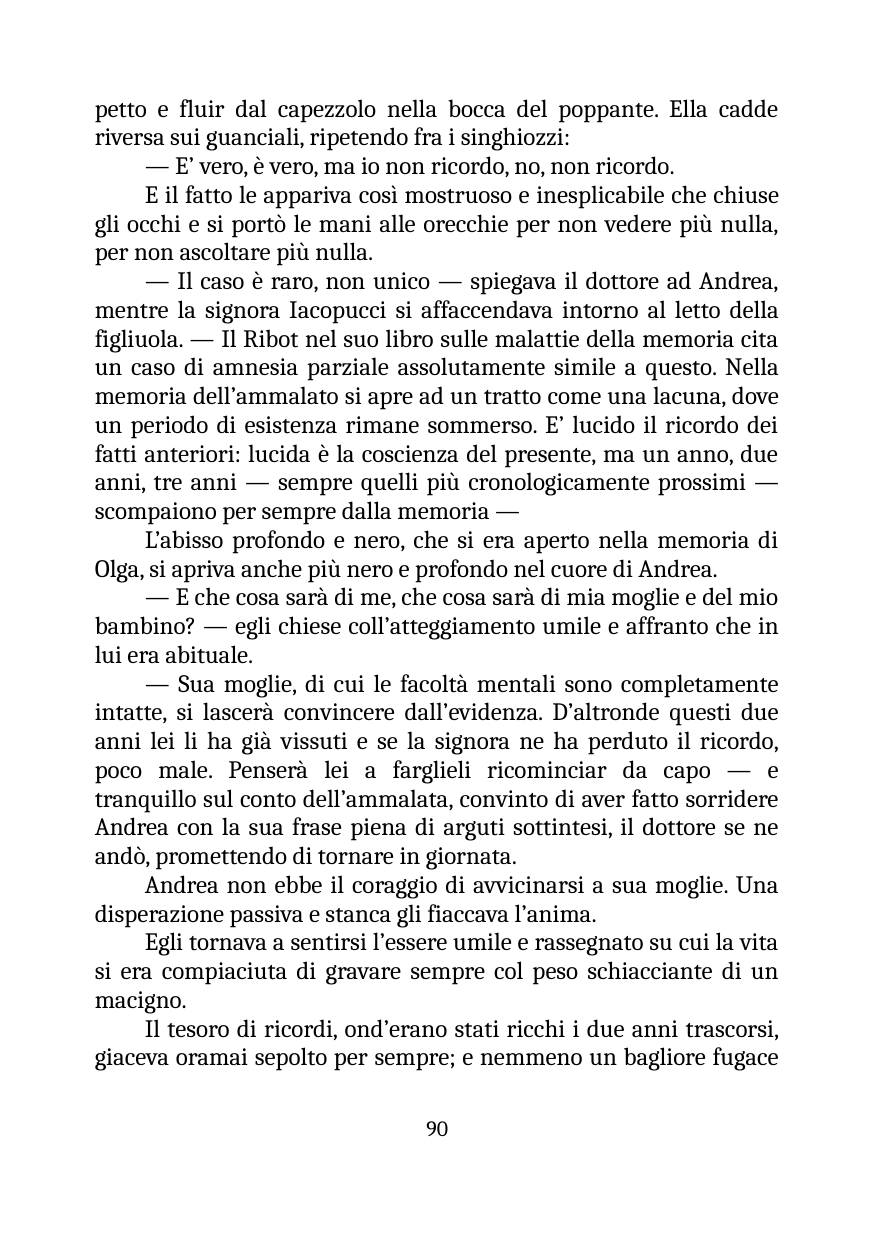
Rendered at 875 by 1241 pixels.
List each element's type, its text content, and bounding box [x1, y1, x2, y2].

text — Sua moglie, di cui le facoltà mentali sono completamente intatte, si lascerà convincere dall’evidenza. D’altronde questi due anni lei li ha già vissuti e se la signora ne ha perduto il ricordo, poco male. Penserà lei a farglieli ricominciar da capo — e tranquillo sul conto dell’ammalata, convinto di aver fatto sorridere Andrea con la sua frase piena di arguti sottintesi, il dottore se ne andò, promettendo di tornare in giornata. [94, 669, 779, 871]
text — Il caso è raro, non unico — spiegava il dottore ad Andrea, mentre la signora Iacopucci si affaccendava intorno al letto della figliuola. — Il Ribot nel suo libro sulle malattie della memoria cita un caso di amnesia parziale assolutamente simile a questo. Nella memoria dell’ammalato si apre ad un tratto come una lacuna, dove un periodo di esistenza rimane sommerso. E’ lucido il ricordo dei fatti anteriori: lucida è la coscienza del presente, ma un anno, due anni, tre anni — sempre quelli più cronologicamente prossimi — scompaiono per sempre dalla memoria — [94, 267, 779, 526]
text — E che cosa sarà di me, che cosa sarà di mia moglie e del mio bambino? — egli chiese coll’atteggiamento umile e affranto che in lui era abituale. [94, 583, 779, 669]
text Andrea non ebbe il coraggio di avvicinarsi a sua moglie. Una disperazione passiva e stanca gli fiaccava l’anima. [94, 871, 779, 928]
text L’abisso profondo e nero, che si era aperto nella memoria di Olga, si apriva anche più nero e profondo nel cuore di Andrea. [94, 526, 779, 583]
text E il fatto le appariva così mostruoso e inesplicabile che chiuse gli occhi e si portò le mani alle orecchie per non vedere più nulla, per non ascoltare più nulla. [94, 181, 779, 267]
text — E’ vero, è vero, ma io non ricordo, no, non ricordo. [94, 152, 779, 181]
text Egli tornava a sentirsi l’essere umile e rassegnato su cui la vita si era compiaciuta di gravare sempre col peso schiacciante di un macigno. [94, 928, 779, 1014]
text Il tesoro di ricordi, ond’erano stati ricchi i due anni trascorsi, giaceva oramai sepolto per sempre; e nemmeno un bagliore fugace [94, 1014, 779, 1072]
text petto e fluir dal capezzolo nella bocca del poppante. Ella cadde riversa sui guanciali, ripetendo fra i singhiozzi: [94, 94, 779, 152]
